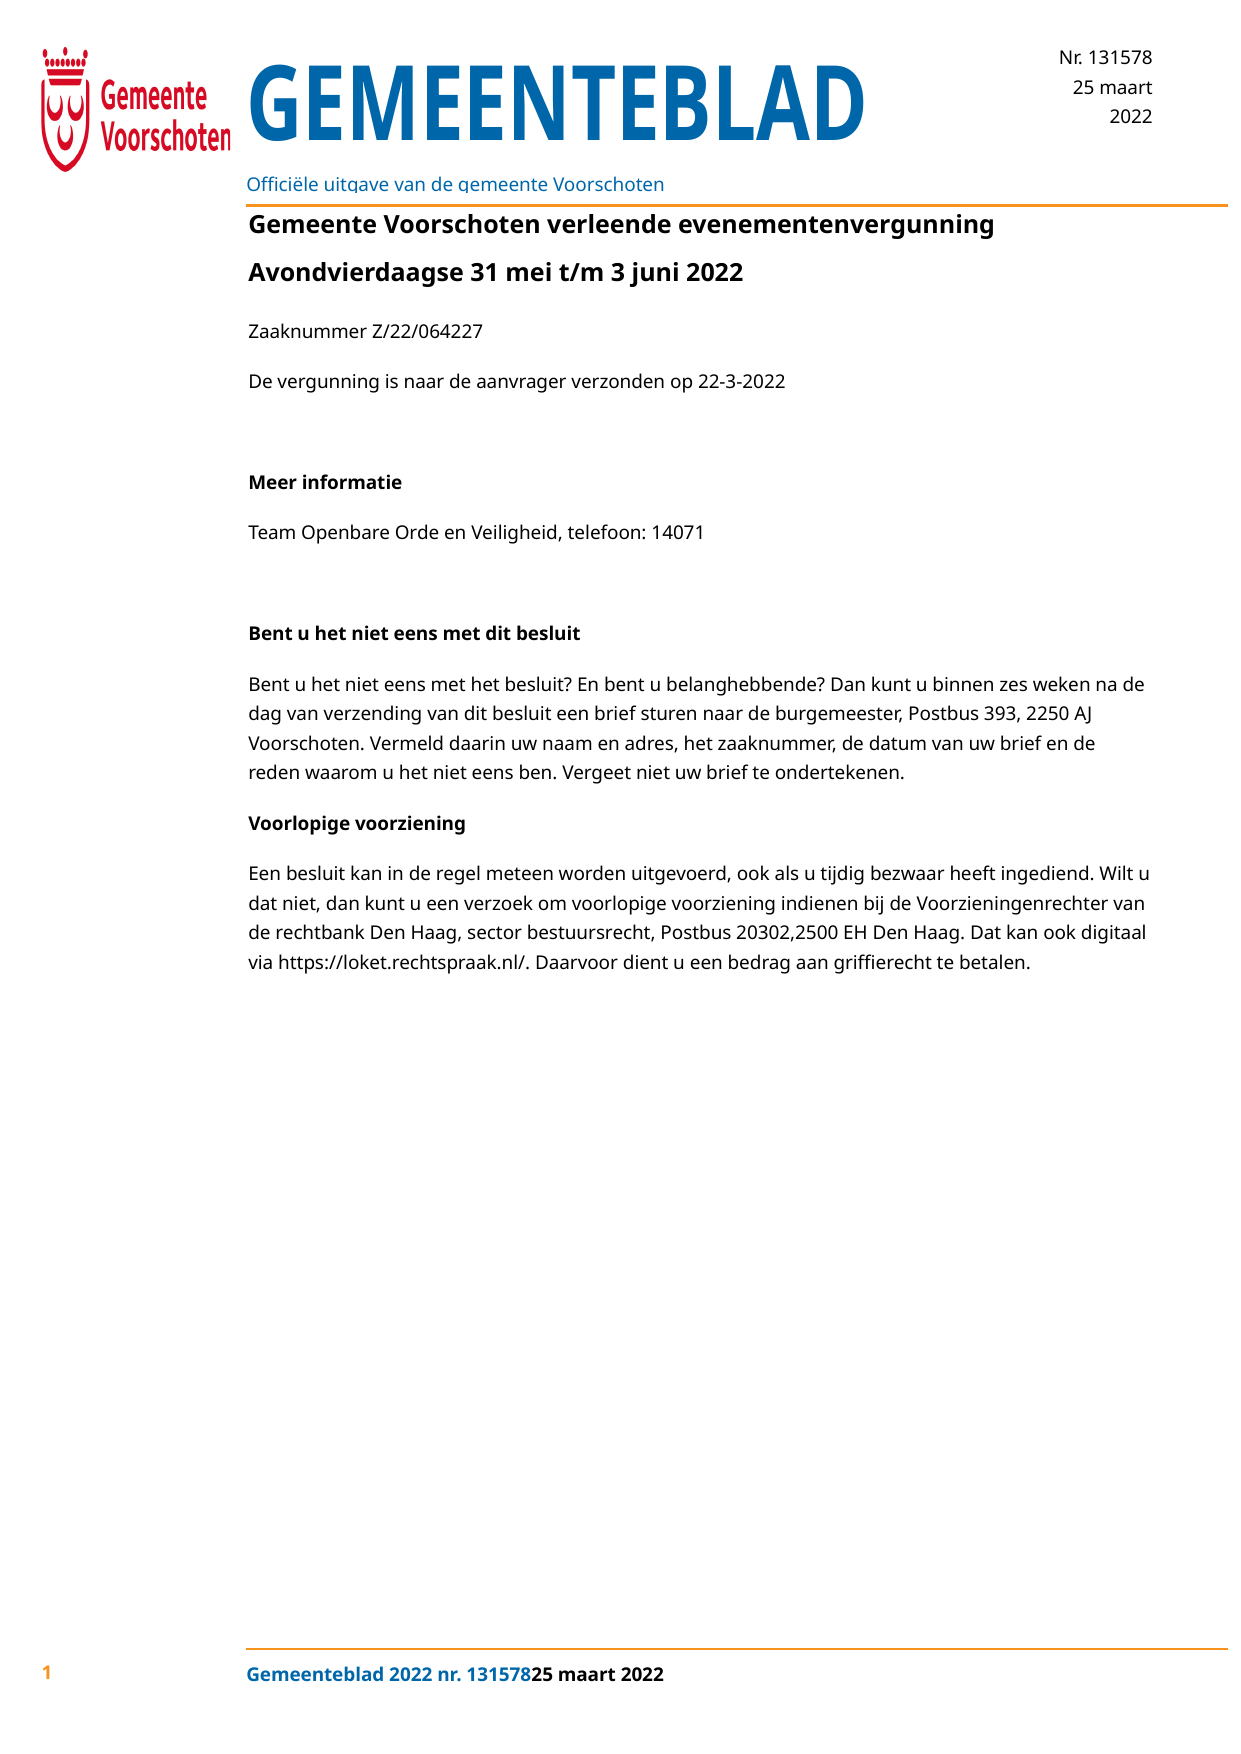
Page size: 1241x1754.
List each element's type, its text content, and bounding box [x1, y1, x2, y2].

text Gemeente Voorschoten verleende evenementenvergunning Avondvierdaagse 31 mei t/m 3 juni 2022 [248, 207, 1152, 288]
picture [41, 47, 231, 172]
text Zaaknummer Z/22/064227 [248, 318, 1152, 344]
text Meer informatie [248, 469, 1152, 495]
text Team Openbare Orde en Veiligheid, telefoon: 14071 [248, 519, 1152, 545]
text Voorlopige voorziening [248, 810, 1152, 836]
text De vergunning is naar de aanvrager verzonden op 22-3-2022 [248, 368, 1152, 394]
text Een besluit kan in de regel meteen worden uitgevoerd, ook als u tijdig bezwaar heeft ingediend. Wilt u dat niet, dan kunt u een verzoek om voorlopige voorziening indienen bij de Voorzieningenrechter van de rechtbank Den Haag, sector bestuursrecht, Postbus 20302,2500 EH Den Haag. Dat kan ook digitaal via https://loket.rechtspraak.nl/. Daarvoor dient u een bedrag aan griffierecht te betalen. [248, 860, 1152, 975]
text Bent u het niet eens met dit besluit [248, 620, 1152, 646]
text Bent u het niet eens met het besluit? En bent u belanghebbende? Dan kunt u binnen zes weken na de dag van verzending van dit besluit een brief sturen naar de burgemeester, Postbus 393, 2250 AJ Voorschoten. Vermeld daarin uw naam en adres, het zaaknummer, de datum van uw brief en de reden waarom u het niet eens ben. Vergeet niet uw brief te ondertekenen. [248, 671, 1152, 785]
